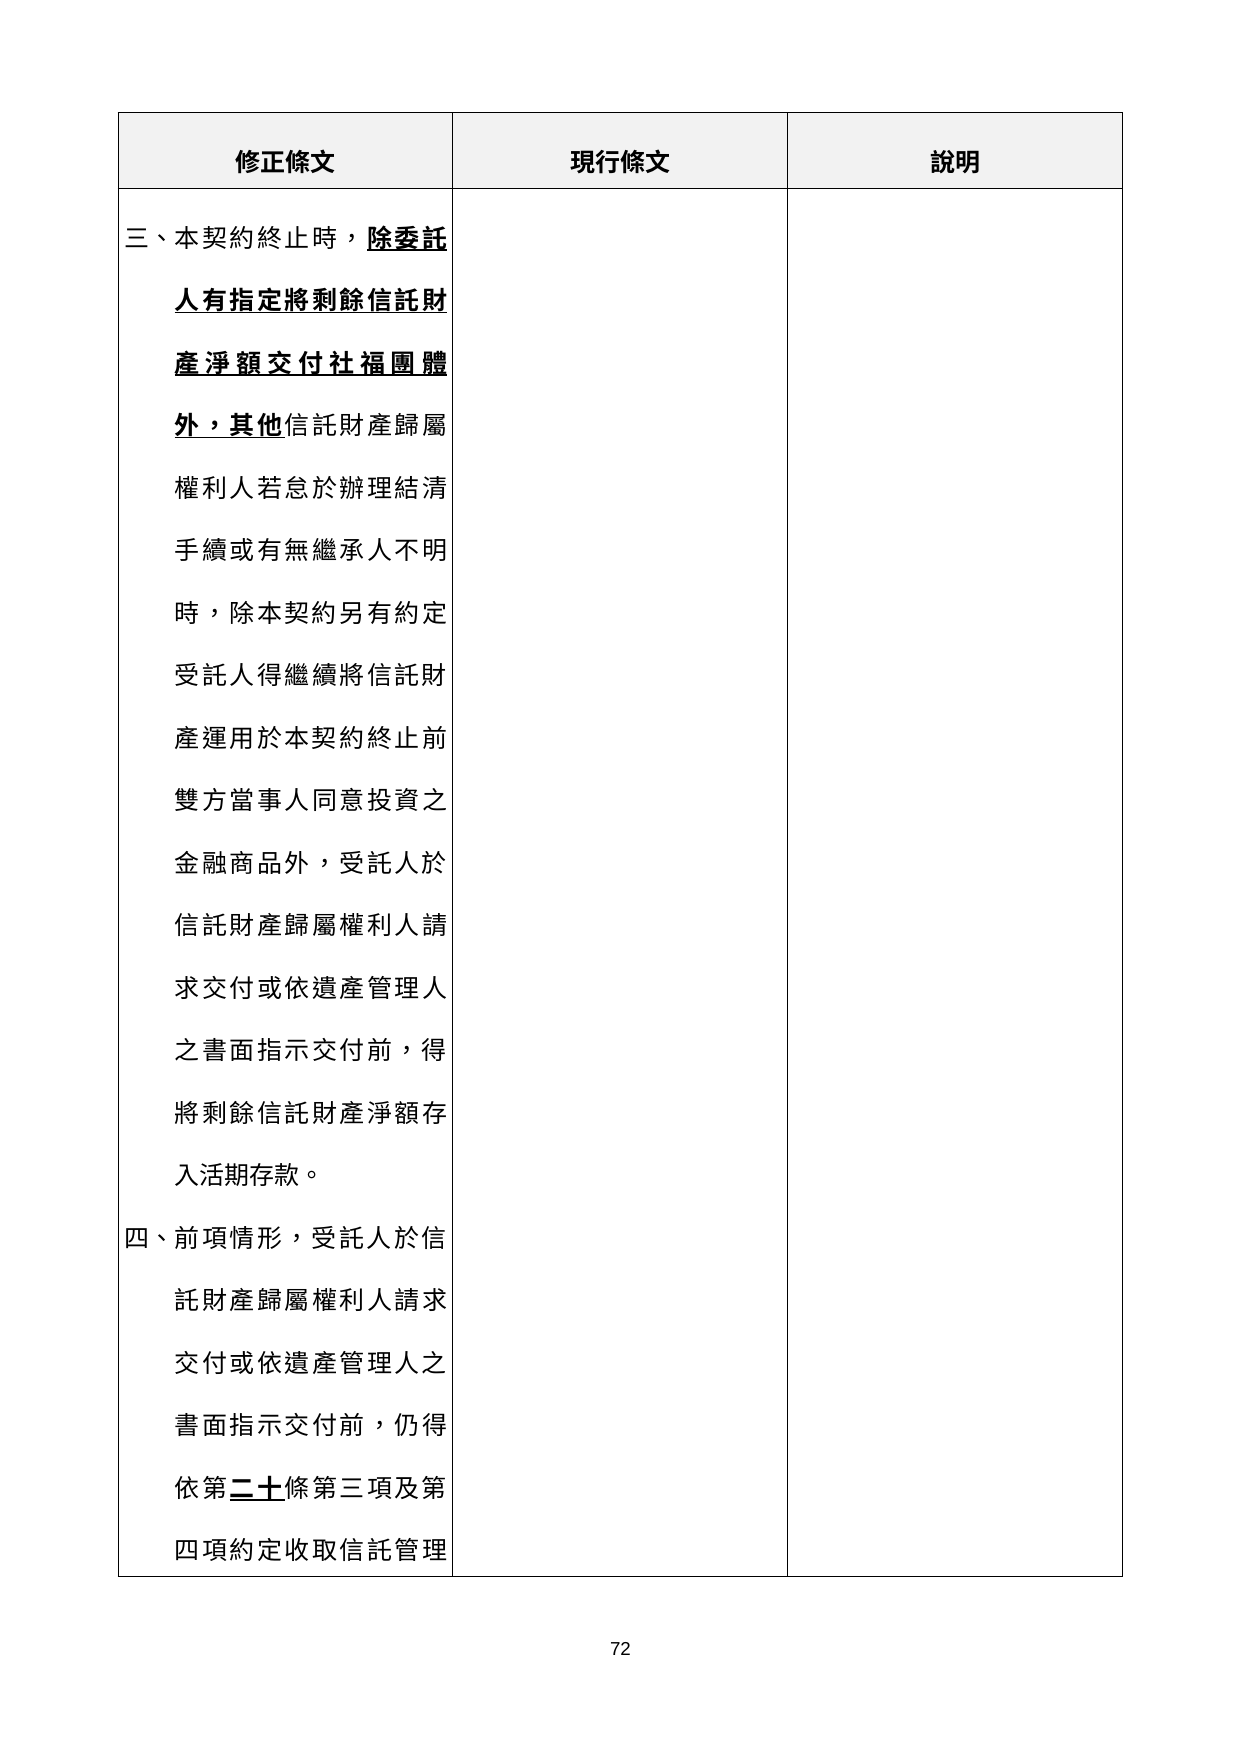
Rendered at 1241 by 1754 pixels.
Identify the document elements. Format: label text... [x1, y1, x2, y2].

table_cell [788, 189, 1122, 1576]
table_cell [453, 189, 787, 1576]
table_header 修正條文 [119, 113, 452, 188]
table_header 現行條文 [453, 113, 787, 188]
table_cell 三、 本契約終止時，除委託人有指定將剩餘信託財產淨額交付社福團體外，其他信託財產歸屬權利人若怠於辦理結清手續或有無繼承人不明時，除本契約另有約定受託人得繼續將信託財產運用於本契約終止前雙方當事人同意投資之金融商品外，受託人於信託財產歸屬權利人請求交付或依遺產管理人之書面指示交付前，得將剩餘信託財產淨額存入活期存款。 四、 前項情形，受託人於信託財產歸屬權利人請求交付或依遺產管理人之書面指示交付前，仍得依第二十條第三項及第四項約定收取信託管理 [119, 189, 452, 1576]
table_header 說明 [788, 113, 1122, 188]
